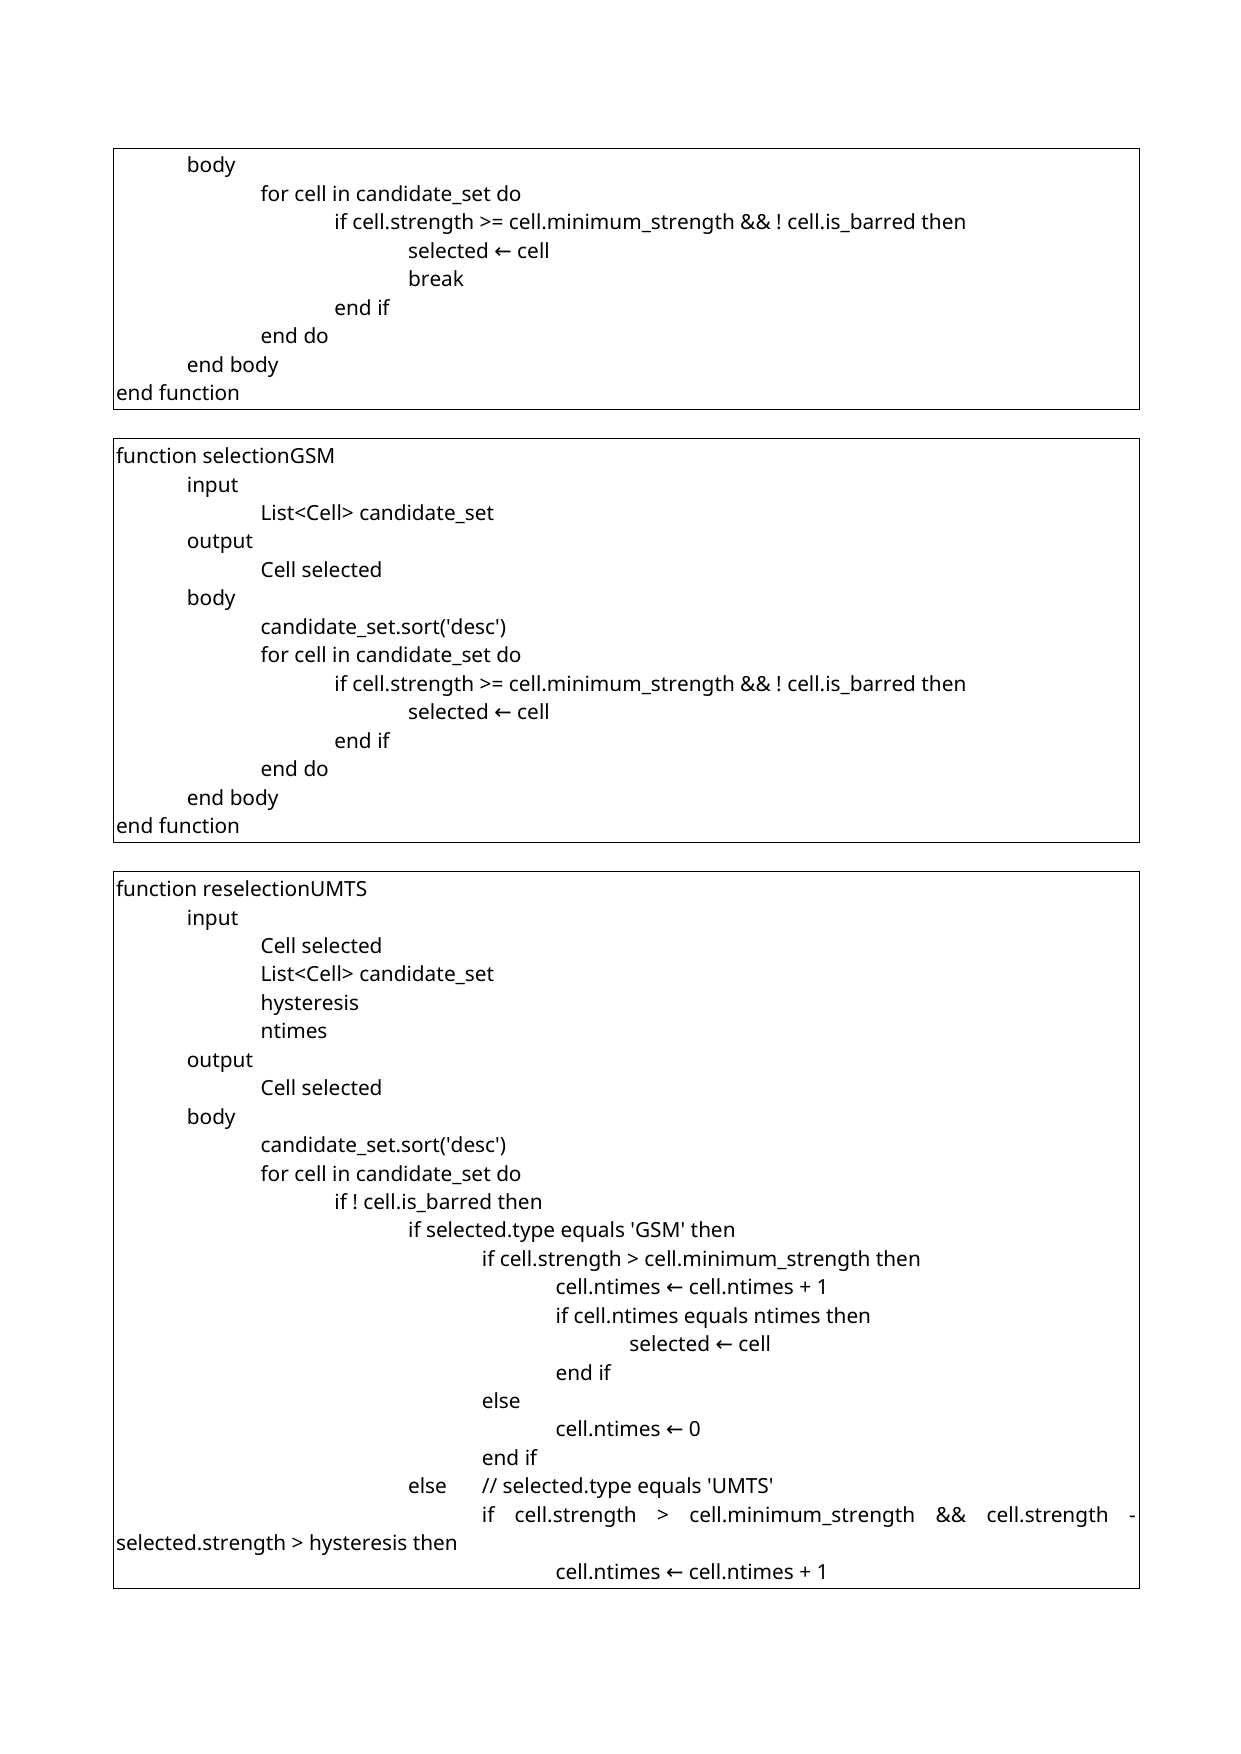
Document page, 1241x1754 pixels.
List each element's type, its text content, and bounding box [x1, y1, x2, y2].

text for cell in candidate_set do [114, 176, 1139, 204]
text body [114, 149, 1139, 176]
text for cell in candidate_set do [114, 1156, 1139, 1184]
text body [114, 581, 1139, 609]
text Cell selected [114, 1070, 1139, 1099]
text cell.ntimes ← cell.ntimes + 1 [114, 1554, 1139, 1588]
text end if [114, 1355, 1139, 1383]
text hysteresis [114, 985, 1139, 1013]
text end if [114, 290, 1139, 318]
text Cell selected [114, 552, 1139, 581]
text else // selected.type equals 'UMTS' [114, 1468, 1139, 1497]
text if cell.strength > cell.minimum_strength then [114, 1241, 1139, 1269]
text if cell.strength >= cell.minimum_strength && ! cell.is_barred then [114, 204, 1139, 233]
text selected ← cell [114, 233, 1139, 261]
text List<Cell> candidate_set [114, 957, 1139, 985]
text end body [114, 779, 1139, 808]
text break [114, 261, 1139, 290]
text end do [114, 751, 1139, 779]
text Cell selected [114, 928, 1139, 957]
text function reselectionUMTS [114, 872, 1139, 900]
text else [114, 1383, 1139, 1412]
text cell.ntimes ← cell.ntimes + 1 [114, 1269, 1139, 1298]
text end function [114, 375, 1139, 409]
text if cell.ntimes equals ntimes then [114, 1298, 1139, 1326]
text if cell.strength > cell.minimum_strength && cell.strength - selected.strength > hysteresis then [114, 1497, 1139, 1554]
text function selectionGSM [114, 439, 1139, 467]
text output [114, 524, 1139, 552]
text input [114, 900, 1139, 928]
text end do [114, 318, 1139, 347]
text end body [114, 347, 1139, 375]
text if ! cell.is_barred then [114, 1184, 1139, 1212]
text selected ← cell [114, 1326, 1139, 1355]
text cell.ntimes ← 0 [114, 1412, 1139, 1440]
text end if [114, 723, 1139, 751]
text List<Cell> candidate_set [114, 495, 1139, 524]
text candidate_set.sort('desc') [114, 609, 1139, 637]
text candidate_set.sort('desc') [114, 1127, 1139, 1156]
text body [114, 1099, 1139, 1127]
text if selected.type equals 'GSM' then [114, 1212, 1139, 1241]
text end function [114, 808, 1139, 842]
text ntimes [114, 1013, 1139, 1042]
text if cell.strength >= cell.minimum_strength && ! cell.is_barred then [114, 666, 1139, 694]
text output [114, 1042, 1139, 1070]
text input [114, 467, 1139, 495]
text selected ← cell [114, 694, 1139, 723]
text end if [114, 1440, 1139, 1468]
text for cell in candidate_set do [114, 637, 1139, 666]
